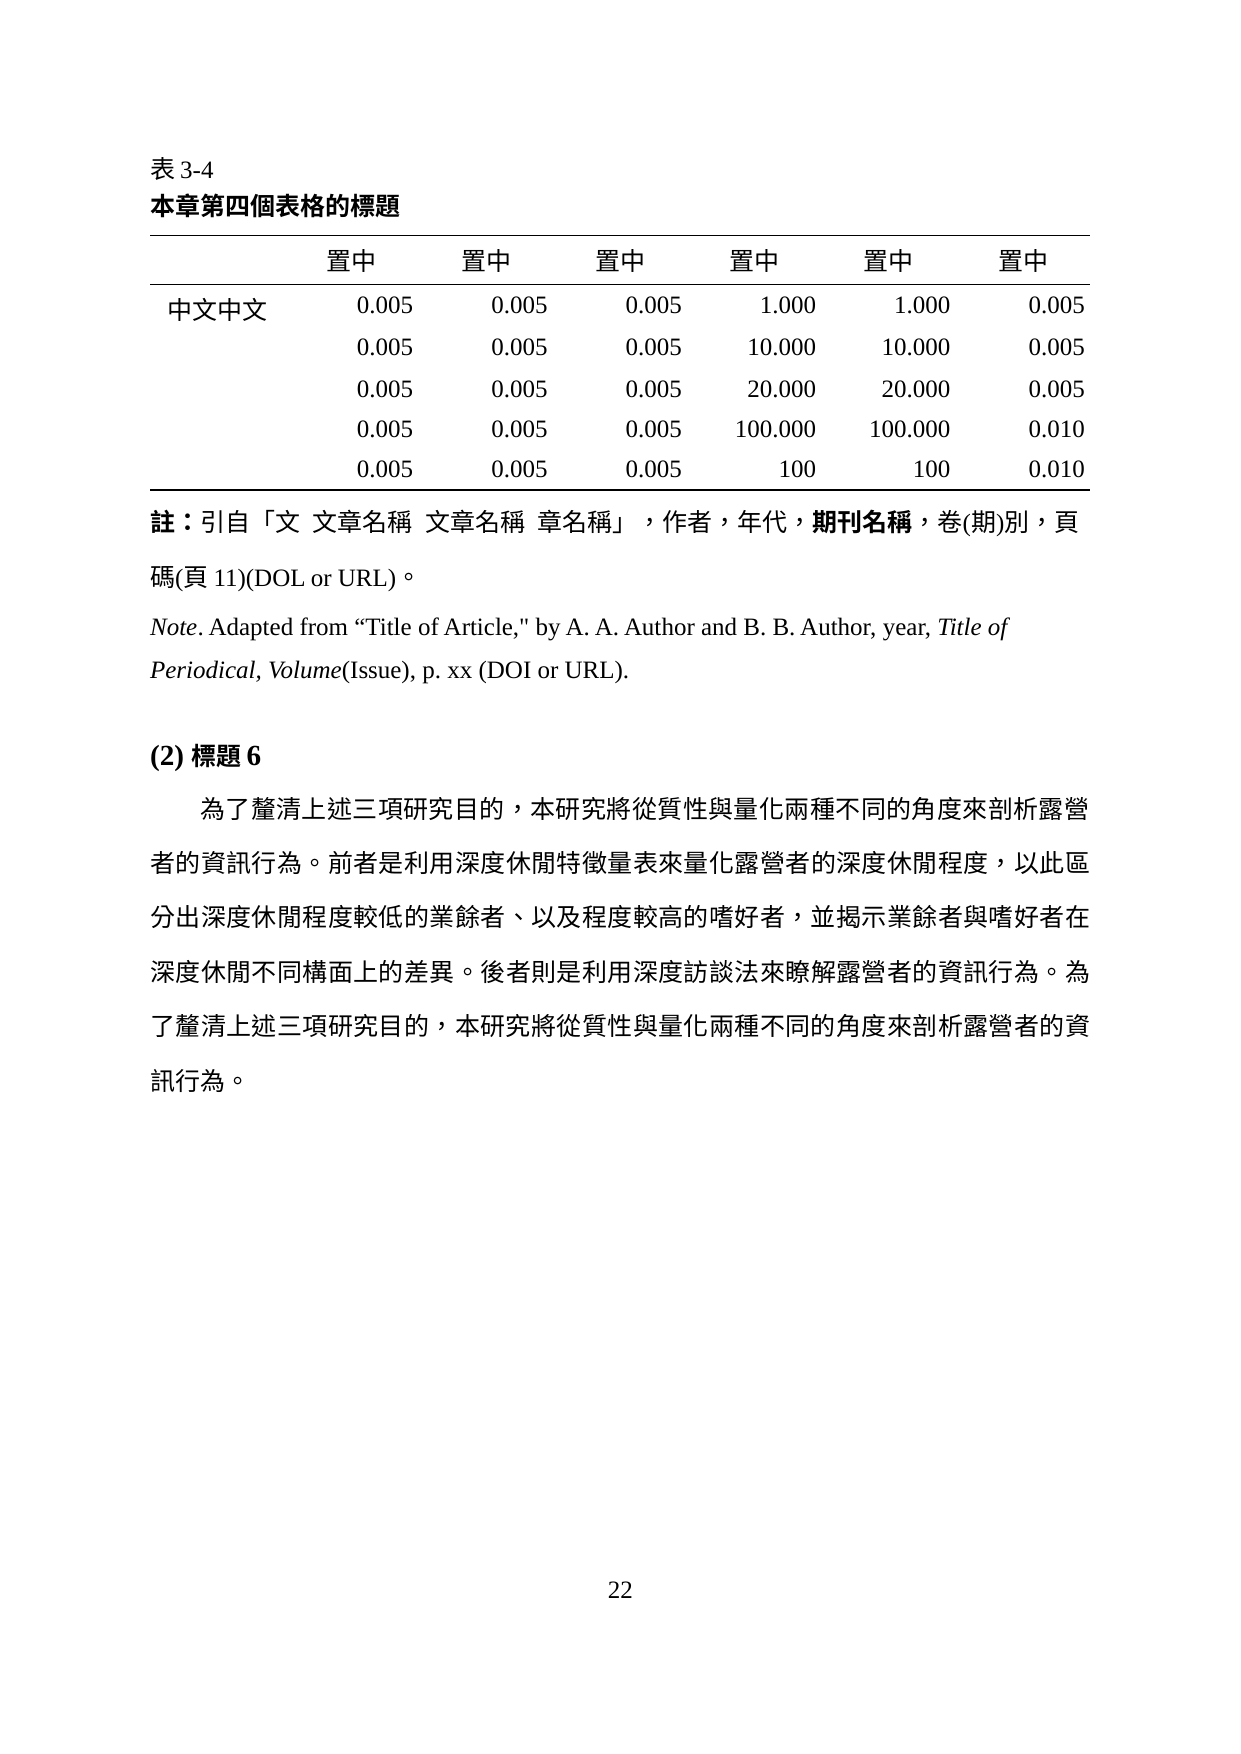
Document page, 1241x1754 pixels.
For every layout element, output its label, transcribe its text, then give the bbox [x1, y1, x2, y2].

table_cell 0.010 [956, 409, 1090, 449]
table_cell 0.005 [553, 409, 687, 449]
table_cell 0.005 [553, 449, 687, 489]
table_header [150, 236, 284, 284]
table_header 置中 [821, 236, 956, 284]
text Note. Adapted from “Title of Article," by A. A. Author and B. B. Author, year, Title of Periodical, Volume(Issue), p. xx (DOI or URL). [150, 612, 1090, 683]
table_cell 0.005 [956, 367, 1090, 408]
table_cell 0.005 [284, 449, 418, 489]
table_cell 0.005 [956, 285, 1090, 325]
text 為了釐清上述三項研究目的，本研究將從質性與量化兩種不同的角度來剖析露營者的資訊行為。前者是利用深度休閒特徵量表來量化露營者的深度休閒程度，以此區分出深度休閒程度較低的業餘者、以及程度較高的嗜好者，並揭示業餘者與嗜好者在深度休閒不同構面上的差異。後者則是利用深度訪談法來瞭解露營者的資訊行為。為了釐清上述三項研究目的，本研究將從質性與量化兩種不同的角度來剖析露營者的資訊行為。 [150, 789, 1090, 1097]
table_cell 0.005 [284, 285, 418, 325]
table_cell 20.000 [687, 367, 821, 408]
table_cell 0.005 [956, 325, 1090, 367]
table_cell 10.000 [821, 325, 956, 367]
table_cell 10.000 [687, 325, 821, 367]
table_cell 0.005 [284, 367, 418, 408]
table_cell 0.005 [553, 325, 687, 367]
table_cell 0.005 [284, 325, 418, 367]
table_cell 100 [821, 449, 956, 489]
table_header 置中 [419, 236, 553, 284]
table_cell 0.005 [284, 409, 418, 449]
table_cell 0.005 [419, 367, 553, 408]
table_cell 0.005 [419, 325, 553, 367]
subtitle 標題6 [150, 737, 1090, 773]
table_cell 1.000 [821, 285, 956, 325]
table_cell 0.005 [553, 285, 687, 325]
table_header 置中 [956, 236, 1090, 284]
table_cell 20.000 [821, 367, 956, 408]
table_cell 0.005 [553, 367, 687, 408]
text 表3-4 本章第四個表格的標題 [150, 150, 1090, 222]
table_cell 中文中文 [150, 285, 284, 489]
table_cell 100.000 [687, 409, 821, 449]
table_header 置中 [553, 236, 687, 284]
table_header 置中 [687, 236, 821, 284]
table_cell 0.005 [419, 409, 553, 449]
table_header 置中 [284, 236, 418, 284]
table_cell 0.010 [956, 449, 1090, 489]
table_cell 1.000 [687, 285, 821, 325]
table_cell 0.005 [419, 285, 553, 325]
text 註：引自「文 文章名稱 文章名稱 章名稱」，作者，年代，期刊名稱，卷(期)別，頁碼(頁11)(DOL or URL)。 [150, 503, 1090, 593]
table_cell 100.000 [821, 409, 956, 449]
table_cell 0.005 [419, 449, 553, 489]
table_cell 100 [687, 449, 821, 489]
